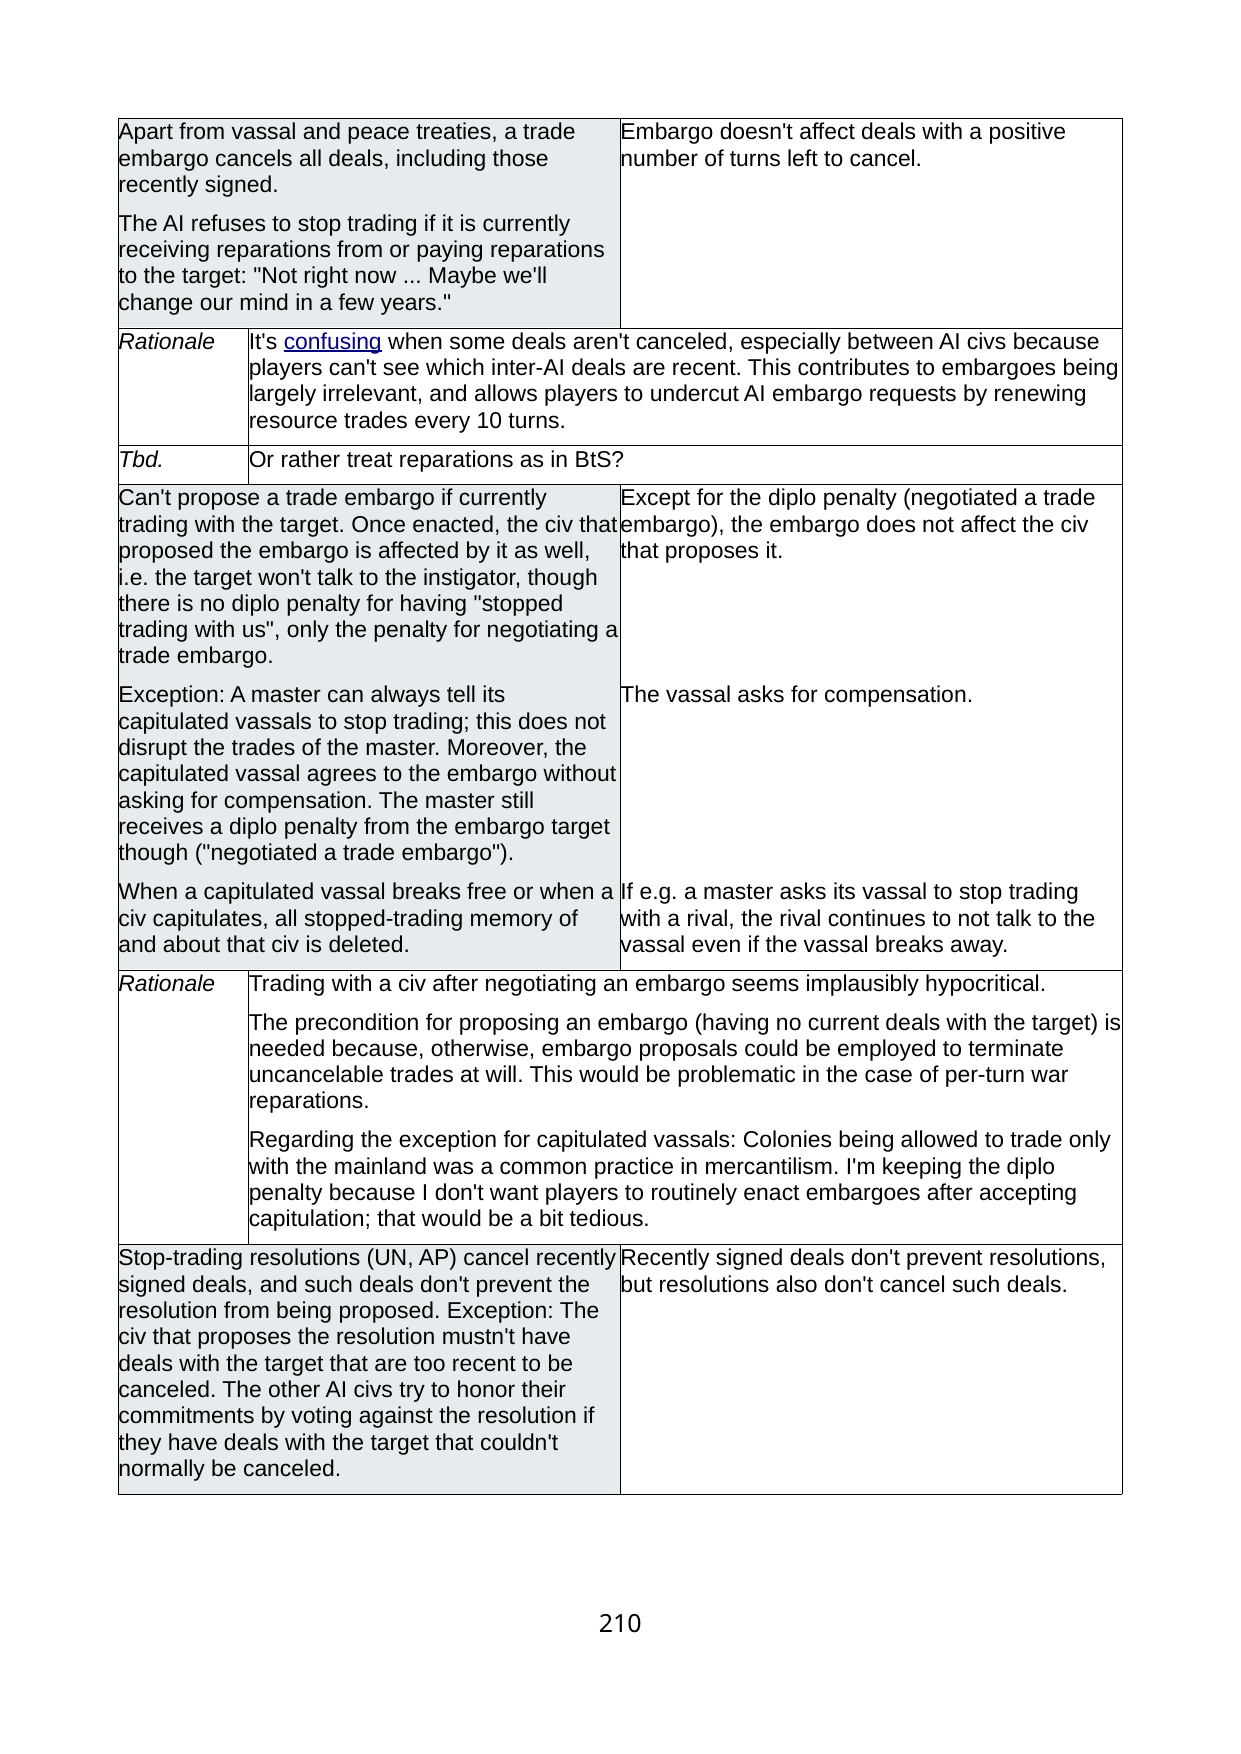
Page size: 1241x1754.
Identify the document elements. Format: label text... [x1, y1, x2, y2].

table_cell Or rather treat reparations as in BtS? [249, 446, 1122, 484]
table_cell Tbd. [119, 446, 248, 484]
table_cell Rationale [119, 971, 248, 1244]
table_cell Apart from vassal and peace treaties, a trade embargo cancels all deals, including those recently signed. The AI refuses to stop trading if it is currently receiving reparations from or paying reparations to the target: "Not right now ... Maybe we'll change our mind in a few years." [119, 119, 620, 327]
table_cell Rationale [119, 329, 248, 445]
table_cell Recently signed deals don't prevent resolutions, but resolutions also don't cancel such deals. [621, 1245, 1122, 1494]
table_cell Stop-trading resolutions (UN, AP) cancel recently signed deals, and such deals don't prevent the resolution from being proposed. Exception: The civ that proposes the resolution mustn't have deals with the target that are too recent to be canceled. The other AI civs try to honor their commitments by voting against the resolution if they have deals with the target that couldn't normally be canceled. [119, 1245, 620, 1494]
table_cell Embargo doesn't affect deals with a positive number of turns left to cancel. [621, 119, 1122, 327]
table_cell It's confusing when some deals aren't canceled, especially between AI civs because players can't see which inter-AI deals are recent. This contributes to embargoes being largely irrelevant, and allows players to undercut AI embargo requests by renewing resource trades every 10 turns. [249, 329, 1122, 445]
table_cell Can't propose a trade embargo if currently trading with the target. Once enacted, the civ that proposed the embargo is affected by it as well, i.e. the target won't talk to the instigator, though there is no diplo penalty for having "stopped trading with us", only the penalty for negotiating a trade embargo. Exception: A master can always tell its capitulated vassals to stop trading; this does not disrupt the trades of the master. Moreover, the capitulated vassal agrees to the embargo without asking for compensation. The master still receives a diplo penalty from the embargo target though ("negotiated a trade embargo"). When a capitulated vassal breaks free or when a civ capitulates, all stopped-trading memory of and about that civ is deleted. [119, 485, 620, 969]
table_cell Except for the diplo penalty (negotiated a trade embargo), the embargo does not affect the civ that proposes it. The vassal asks for compensation. If e.g. a master asks its vassal to stop trading with a rival, the rival continues to not talk to the vassal even if the vassal breaks away. [621, 485, 1122, 969]
table_cell Trading with a civ after negotiating an embargo seems implausibly hypocritical. The precondition for proposing an embargo (having no current deals with the target) is needed because, otherwise, embargo proposals could be employed to terminate uncancelable trades at will. This would be problematic in the case of per-turn war reparations. Regarding the exception for capitulated vassals: Colonies being allowed to trade only with the mainland was a common practice in mercantilism. I'm keeping the diplo penalty because I don't want players to routinely enact embargoes after accepting capitulation; that would be a bit tedious. [249, 971, 1122, 1244]
